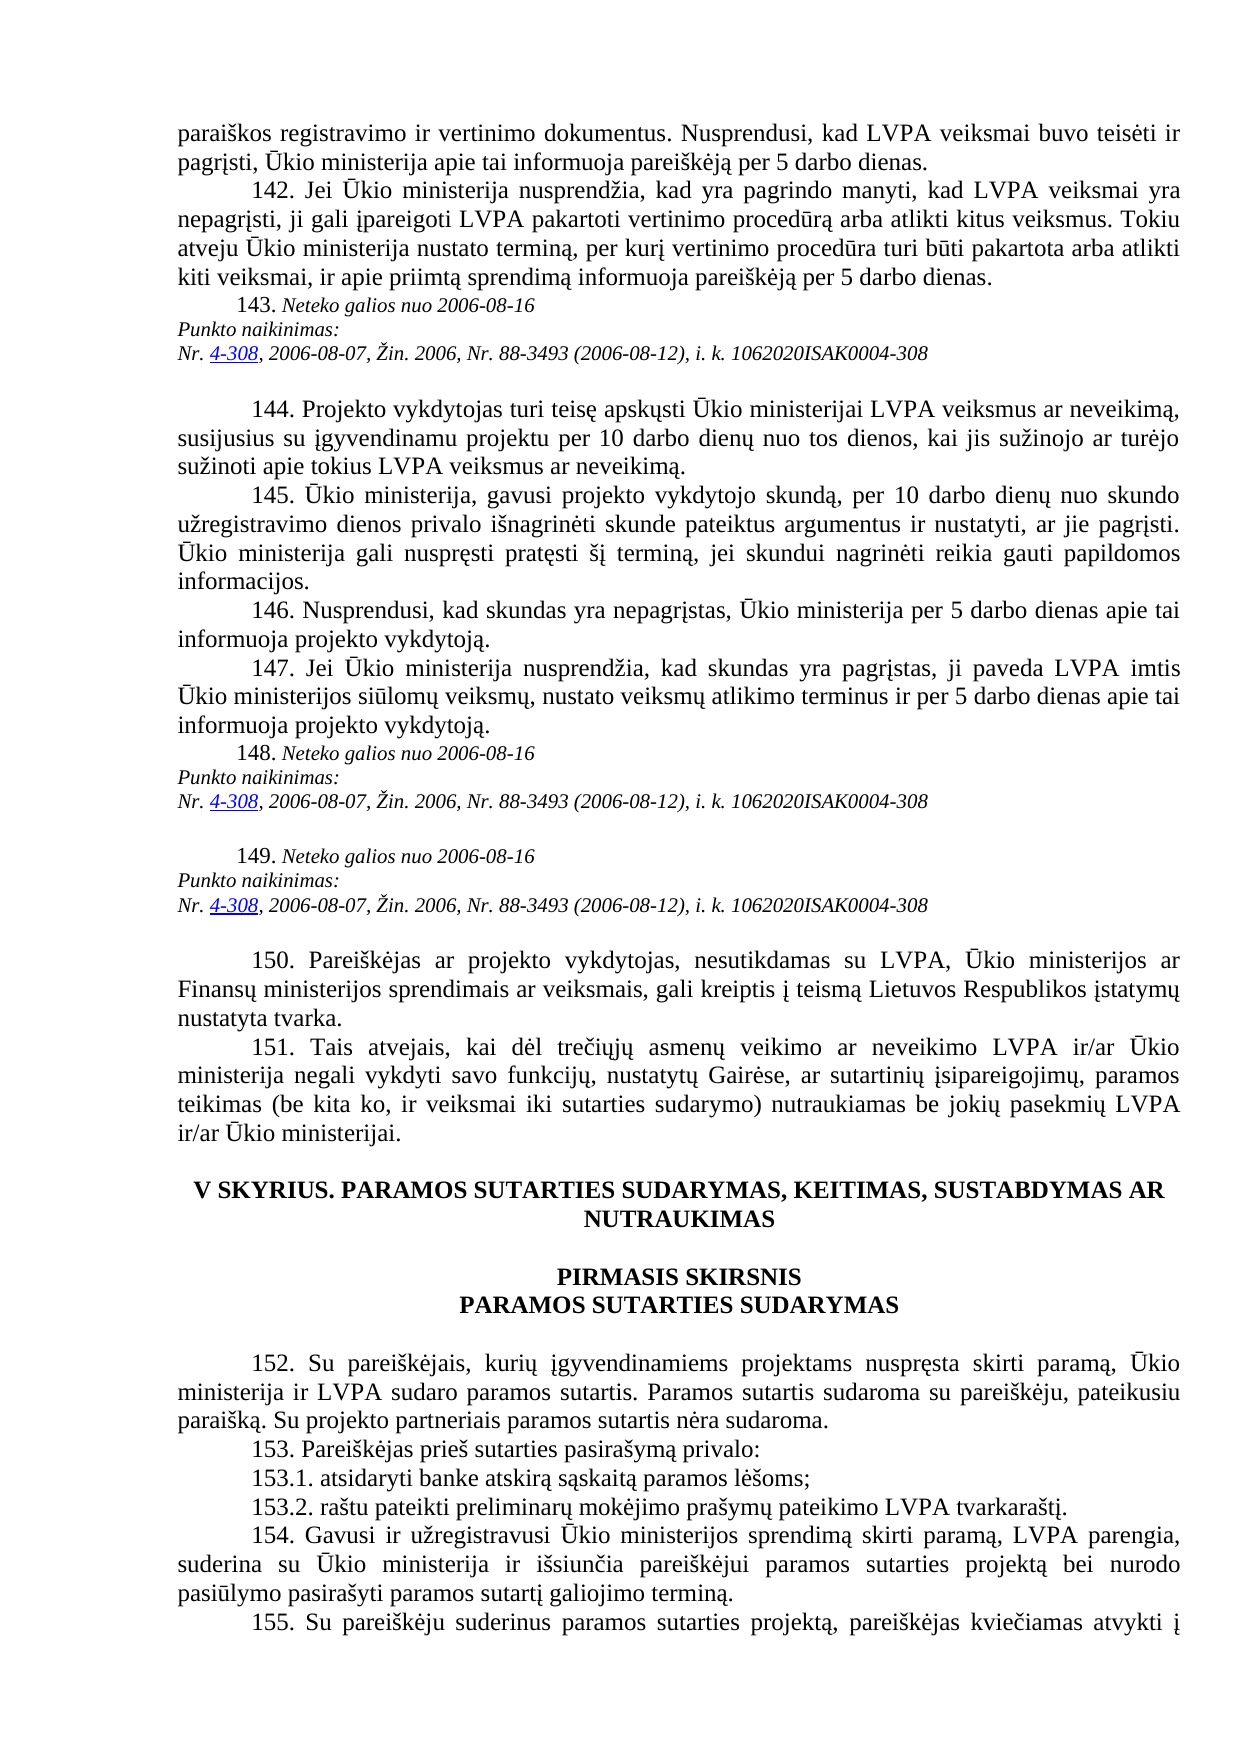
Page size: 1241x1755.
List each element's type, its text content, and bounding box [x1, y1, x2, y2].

text 153.1. atsidaryti banke atskirą sąskaitą paramos lėšoms; [177, 1463, 1181, 1492]
text 153.2. raštu pateikti preliminarų mokėjimo prašymų pateikimo LVPA tvarkaraštį. [177, 1492, 1181, 1520]
text 143. Neteko galios nuo 2006-08-16 [177, 291, 1181, 317]
text Punkto naikinimas: [177, 317, 1181, 341]
text 150. Pareiškėjas ar projekto vykdytojas, nesutikdamas su LVPA, Ūkio ministerijos ar Finansų ministerijos sprendimais ar veiksmais, gali kreiptis į teismą Lietuvos Respublikos įstatymų nustatyta tvarka. [177, 945, 1181, 1032]
text Punkto naikinimas: [177, 868, 1181, 892]
text Nr. 4-308, 2006-08-07, Žin. 2006, Nr. 88-3493 (2006-08-12), i. k. 1062020ISAK0004-308 [177, 892, 1181, 917]
text 144. Projekto vykdytojas turi teisę apskųsti Ūkio ministerijai LVPA veiksmus ar neveikimą, susijusius su įgyvendinamu projektu per 10 darbo dienų nuo tos dienos, kai jis sužinojo ar turėjo sužinoti apie tokius LVPA veiksmus ar neveikimą. [177, 394, 1181, 480]
text 149. Neteko galios nuo 2006-08-16 [177, 842, 1181, 868]
text 145. Ūkio ministerija, gavusi projekto vykdytojo skundą, per 10 darbo dienų nuo skundo užregistravimo dienos privalo išnagrinėti skunde pateiktus argumentus ir nustatyti, ar jie pagrįsti. Ūkio ministerija gali nuspręsti pratęsti šį terminą, jei skundui nagrinėti reikia gauti papildomos informacijos. [177, 480, 1181, 595]
text Nr. 4-308, 2006-08-07, Žin. 2006, Nr. 88-3493 (2006-08-12), i. k. 1062020ISAK0004-308 [177, 789, 1181, 813]
text 153. Pareiškėjas prieš sutarties pasirašymą privalo: [177, 1434, 1181, 1463]
text PIRMASIS SKIRSNIS [177, 1262, 1181, 1290]
text paraiškos registravimo ir vertinimo dokumentus. Nusprendusi, kad LVPA veiksmai buvo teisėti ir pagrįsti, Ūkio ministerija apie tai informuoja pareiškėją per 5 darbo dienas. [177, 118, 1181, 176]
text 147. Jei Ūkio ministerija nusprendžia, kad skundas yra pagrįstas, ji paveda LVPA imtis Ūkio ministerijos siūlomų veiksmų, nustato veiksmų atlikimo terminus ir per 5 darbo dienas apie tai informuoja projekto vykdytoją. [177, 653, 1181, 739]
text V SKYRIUS. PARAMOS SUTARTIES SUDARYMAS, KEITIMAS, SUSTABDYMAS AR NUTRAUKIMAS [177, 1175, 1181, 1233]
text 146. Nusprendusi, kad skundas yra nepagrįstas, Ūkio ministerija per 5 darbo dienas apie tai informuoja projekto vykdytoją. [177, 595, 1181, 653]
text 155. Su pareiškėju suderinus paramos sutarties projektą, pareiškėjas kviečiamas atvykti į [177, 1607, 1181, 1635]
text PARAMOS SUTARTIES SUDARYMAS [177, 1290, 1181, 1319]
text 152. Su pareiškėjais, kurių įgyvendinamiems projektams nuspręsta skirti paramą, Ūkio ministerija ir LVPA sudaro paramos sutartis. Paramos sutartis sudaroma su pareiškėju, pateikusiu paraišką. Su projekto partneriais paramos sutartis nėra sudaroma. [177, 1348, 1181, 1434]
text Punkto naikinimas: [177, 765, 1181, 789]
text 148. Neteko galios nuo 2006-08-16 [177, 739, 1181, 765]
text Nr. 4-308, 2006-08-07, Žin. 2006, Nr. 88-3493 (2006-08-12), i. k. 1062020ISAK0004-308 [177, 341, 1181, 365]
text 142. Jei Ūkio ministerija nusprendžia, kad yra pagrindo manyti, kad LVPA veiksmai yra nepagrįsti, ji gali įpareigoti LVPA pakartoti vertinimo procedūrą arba atlikti kitus veiksmus. Tokiu atveju Ūkio ministerija nustato terminą, per kurį vertinimo procedūra turi būti pakartota arba atlikti kiti veiksmai, ir apie priimtą sprendimą informuoja pareiškėją per 5 darbo dienas. [177, 176, 1181, 291]
text 154. Gavusi ir užregistravusi Ūkio ministerijos sprendimą skirti paramą, LVPA parengia, suderina su Ūkio ministerija ir išsiunčia pareiškėjui paramos sutarties projektą bei nurodo pasiūlymo pasirašyti paramos sutartį galiojimo terminą. [177, 1520, 1181, 1607]
text 151. Tais atvejais, kai dėl trečiųjų asmenų veikimo ar neveikimo LVPA ir/ar Ūkio ministerija negali vykdyti savo funkcijų, nustatytų Gairėse, ar sutartinių įsipareigojimų, paramos teikimas (be kita ko, ir veiksmai iki sutarties sudarymo) nutraukiamas be jokių pasekmių LVPA ir/ar Ūkio ministerijai. [177, 1032, 1181, 1147]
